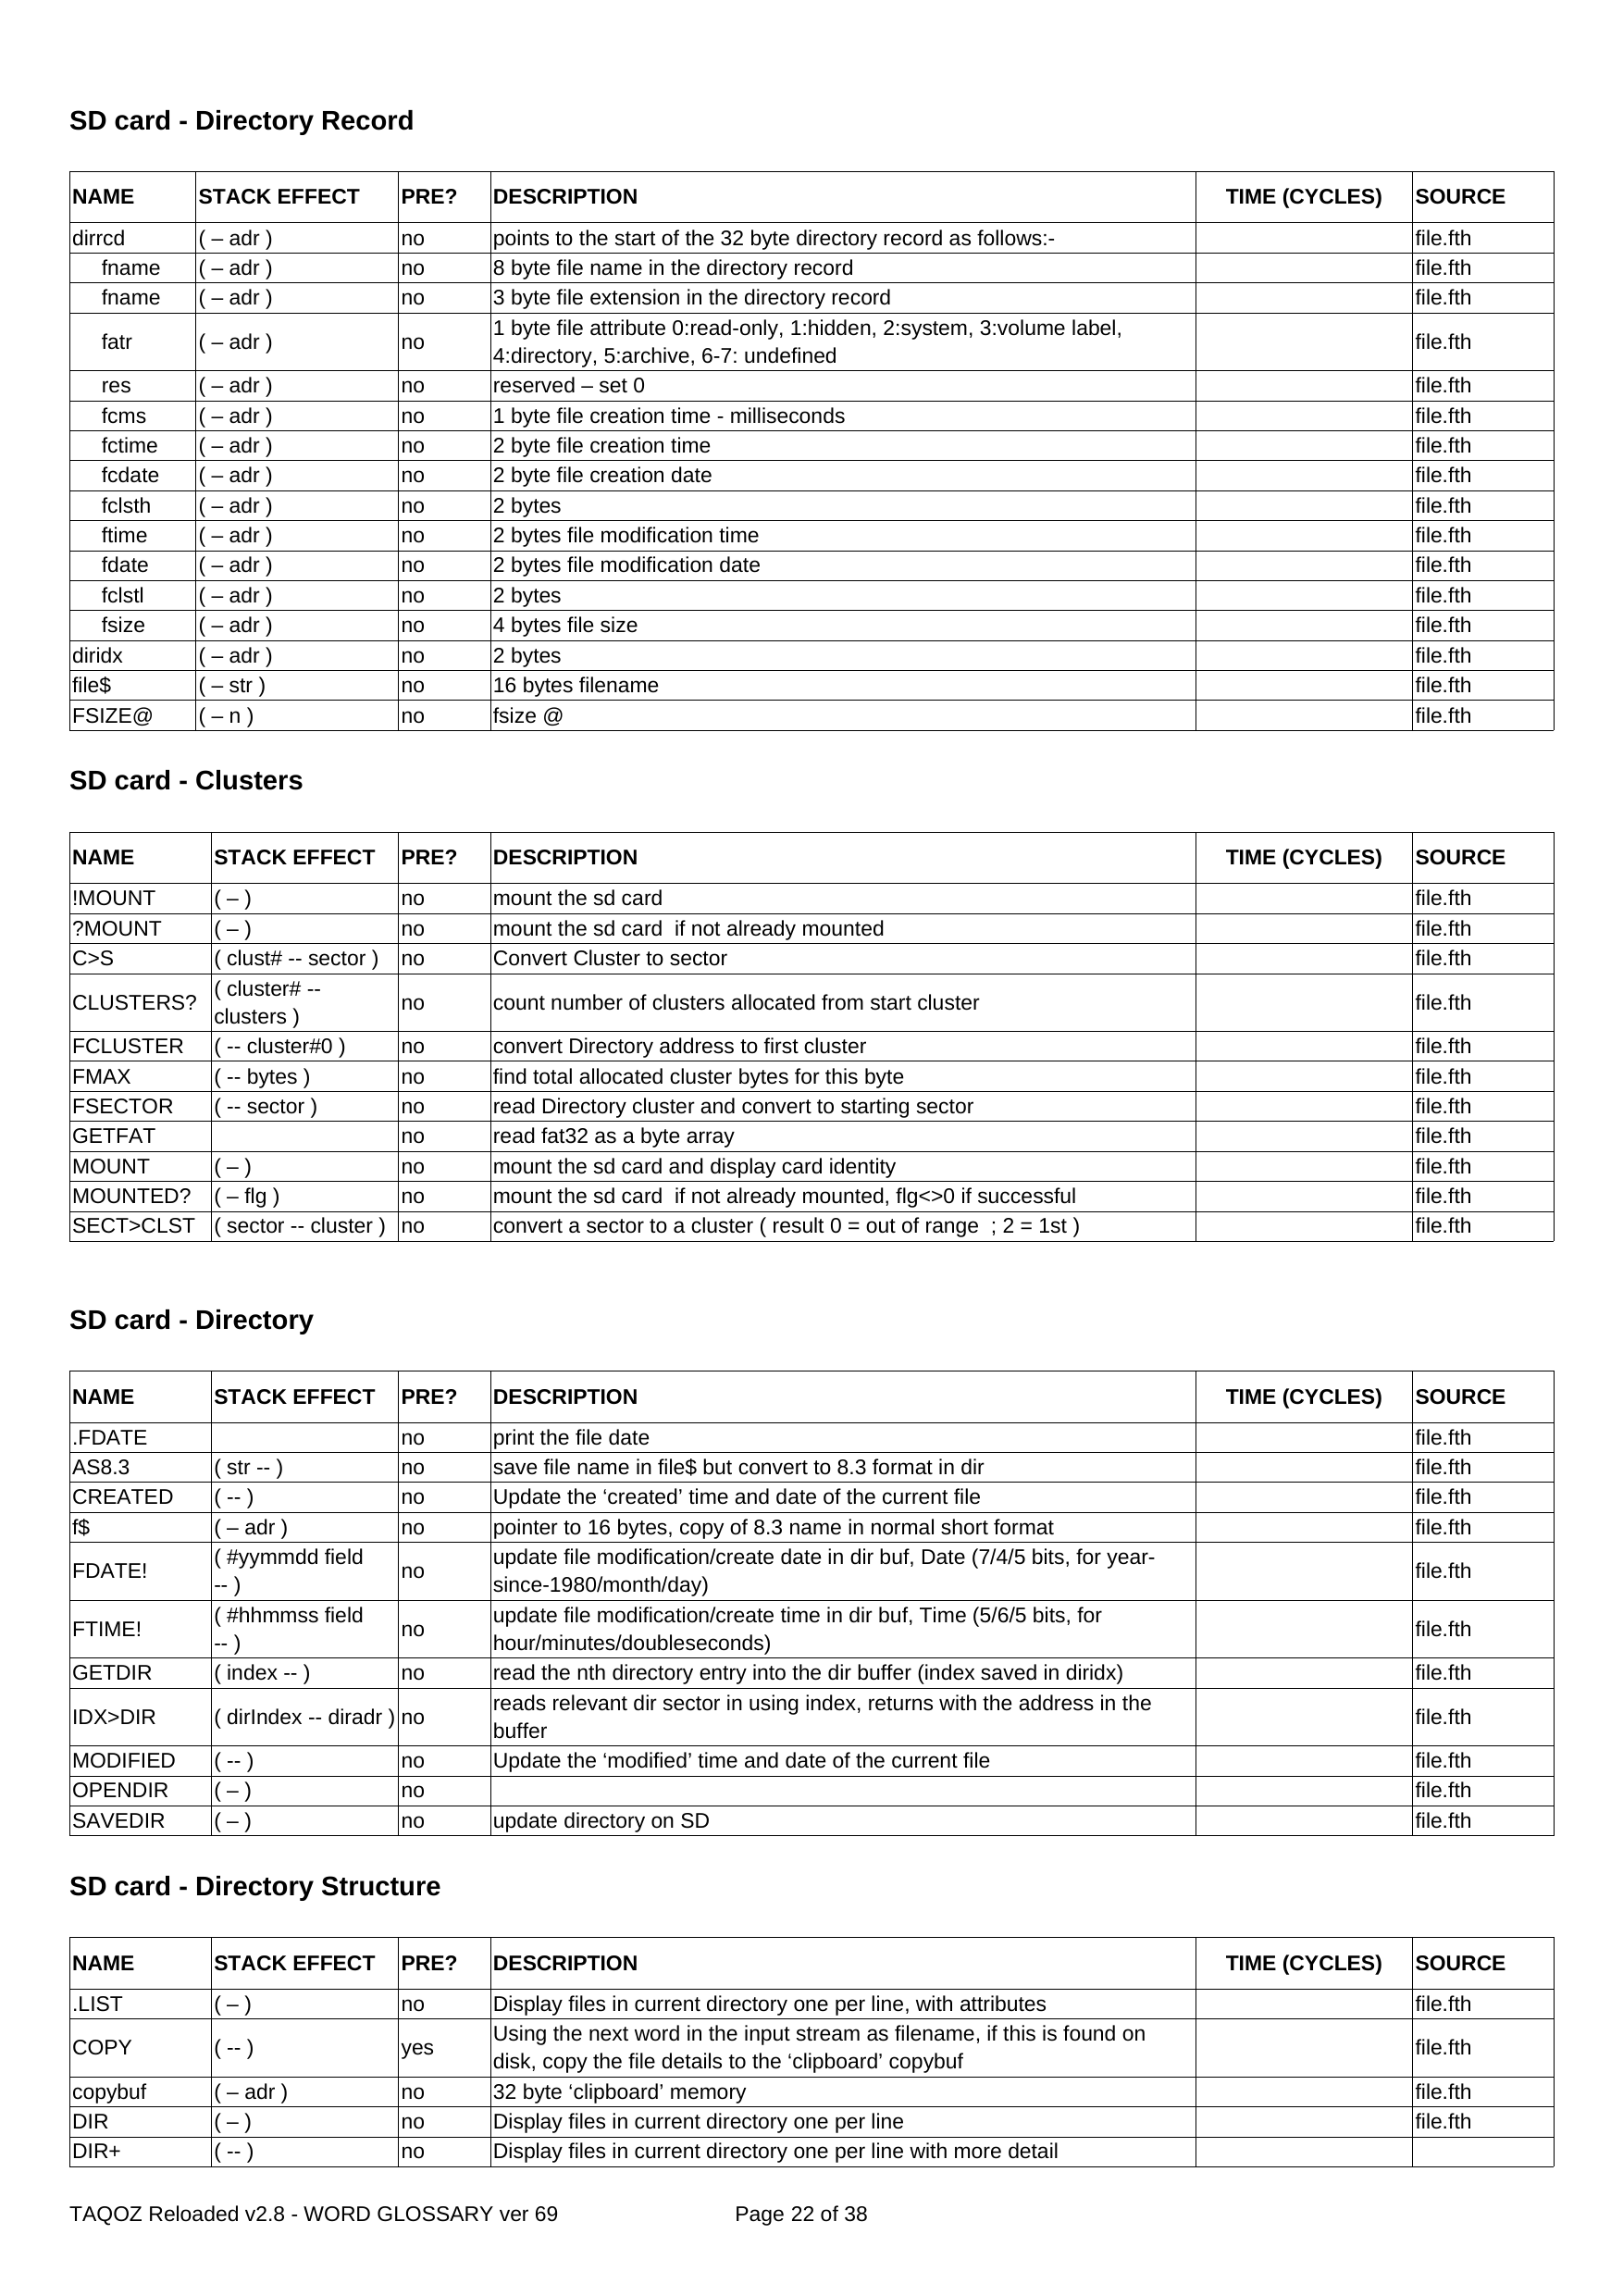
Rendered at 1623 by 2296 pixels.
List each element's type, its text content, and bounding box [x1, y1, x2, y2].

table_cell no [399, 1152, 490, 1181]
table_cell no [399, 314, 490, 370]
table_cell file.fth [1413, 701, 1554, 730]
table_cell [1196, 283, 1412, 313]
table_cell fctime [70, 431, 195, 460]
table_cell file.fth [1413, 223, 1554, 253]
table_cell no [399, 944, 490, 974]
table_cell no [399, 1689, 490, 1745]
table_cell [1196, 1746, 1412, 1775]
table_cell GETDIR [70, 1658, 211, 1687]
table_cell no [399, 521, 490, 550]
table_cell Display files in current directory one per line with more detail [491, 2138, 1196, 2166]
table_cell [1196, 1601, 1412, 1657]
table_cell [1196, 1122, 1412, 1151]
table_cell mount the sd card if not already mounted [491, 914, 1196, 943]
table_cell no [399, 2078, 490, 2106]
table_cell no [399, 2138, 490, 2166]
table_cell [1196, 1483, 1412, 1512]
table_cell reads relevant dir sector in using index, returns with the address in the buffer [491, 1689, 1196, 1745]
table_header SOURCE [1413, 833, 1554, 883]
table_cell [1196, 944, 1412, 974]
table_cell no [399, 1423, 490, 1452]
table_cell [1196, 1032, 1412, 1061]
table_cell no [399, 1032, 490, 1061]
table_cell file.fth [1413, 581, 1554, 610]
table_cell ( dirIndex -- diradr ) [212, 1689, 398, 1745]
table_cell file.fth [1413, 671, 1554, 700]
table_cell ( – adr ) [212, 2078, 398, 2106]
table_cell [1196, 1061, 1412, 1091]
table_cell file.fth [1413, 2019, 1554, 2077]
table_cell ?MOUNT [70, 914, 211, 943]
table_cell fsize @ [491, 701, 1196, 730]
table_cell 1 byte file creation time - milliseconds [491, 402, 1196, 430]
table_cell [1196, 1513, 1412, 1542]
table_header TIME (CYCLES) [1196, 172, 1412, 222]
table_cell [1196, 371, 1412, 400]
table_cell file.fth [1413, 491, 1554, 520]
table_cell no [399, 1212, 490, 1241]
table_cell no [399, 461, 490, 490]
table_header STACK EFFECT [212, 833, 398, 883]
table_cell 2 bytes [491, 491, 1196, 520]
table_cell mount the sd card [491, 884, 1196, 913]
table_cell file.fth [1413, 1122, 1554, 1151]
table_header TIME (CYCLES) [1196, 1371, 1412, 1422]
table_cell [1196, 701, 1412, 730]
table_cell FSECTOR [70, 1092, 211, 1121]
table_cell file.fth [1413, 402, 1554, 430]
table_cell no [399, 1746, 490, 1775]
table_cell file.fth [1413, 1032, 1554, 1061]
table_cell file.fth [1413, 2107, 1554, 2136]
table_cell file.fth [1413, 884, 1554, 913]
table_header DESCRIPTION [491, 1938, 1196, 1989]
table_header SOURCE [1413, 172, 1554, 222]
table_cell no [399, 1182, 490, 1210]
table_cell [1196, 1543, 1412, 1600]
table_cell no [399, 974, 490, 1031]
table_cell ( – ) [212, 1152, 398, 1181]
table_header TIME (CYCLES) [1196, 1938, 1412, 1989]
table_cell file.fth [1413, 944, 1554, 974]
table_cell 2 bytes [491, 581, 1196, 610]
table_cell [1196, 581, 1412, 610]
table_cell C>S [70, 944, 211, 974]
table_cell ( index -- ) [212, 1658, 398, 1687]
table_cell file.fth [1413, 2078, 1554, 2106]
table_cell no [399, 1092, 490, 1121]
table_cell file.fth [1413, 1990, 1554, 2018]
table_cell file.fth [1413, 914, 1554, 943]
table_cell no [399, 1513, 490, 1542]
table_cell ( -- ) [212, 2019, 398, 2077]
table_cell ( – ) [212, 1806, 398, 1835]
table_cell 1 byte file attribute 0:read-only, 1:hidden, 2:system, 3:volume label, 4:directory, 5:archive, 6-7: undefined [491, 314, 1196, 370]
table_cell SECT>CLST [70, 1212, 211, 1241]
table_cell fdate [70, 552, 195, 580]
table_cell [1196, 1689, 1412, 1745]
table_cell ( -- ) [212, 1746, 398, 1775]
table_cell ( – ) [212, 1777, 398, 1806]
table_cell no [399, 552, 490, 580]
table_cell file.fth [1413, 521, 1554, 550]
table_cell 16 bytes filename [491, 671, 1196, 700]
table_cell no [399, 1122, 490, 1151]
table_cell 2 byte file creation date [491, 461, 1196, 490]
table_cell ( – adr ) [196, 521, 398, 550]
table_cell MOUNTED? [70, 1182, 211, 1210]
table_cell CLUSTERS? [70, 974, 211, 1031]
table_cell no [399, 581, 490, 610]
table_cell update file modification/create date in dir buf, Date (7/4/5 bits, for year-since-1980/month/day) [491, 1543, 1196, 1600]
table_cell [1196, 2138, 1412, 2166]
table_cell ( #hhmmss field -- ) [212, 1601, 398, 1657]
table_cell file$ [70, 671, 195, 700]
table_cell ftime [70, 521, 195, 550]
table_cell [1196, 671, 1412, 700]
table_cell file.fth [1413, 1453, 1554, 1482]
table_cell FMAX [70, 1061, 211, 1091]
table_cell file.fth [1413, 974, 1554, 1031]
table_cell DIR [70, 2107, 211, 2136]
table_cell [1196, 1423, 1412, 1452]
table_cell FCLUSTER [70, 1032, 211, 1061]
table_cell IDX>DIR [70, 1689, 211, 1745]
table_cell ( sector -- cluster ) [212, 1212, 398, 1241]
table_cell fcms [70, 402, 195, 430]
table_cell file.fth [1413, 431, 1554, 460]
table_cell ( – adr ) [196, 581, 398, 610]
table_cell file.fth [1413, 1689, 1554, 1745]
table_cell fclsth [70, 491, 195, 520]
table_cell file.fth [1413, 1806, 1554, 1835]
table_cell file.fth [1413, 611, 1554, 640]
table_cell no [399, 1483, 490, 1512]
table_header NAME [70, 1938, 211, 1989]
table_cell diridx [70, 641, 195, 670]
table_cell 3 byte file extension in the directory record [491, 283, 1196, 313]
table_cell MOUNT [70, 1152, 211, 1181]
table_cell ( – adr ) [196, 552, 398, 580]
table_cell ( – adr ) [196, 611, 398, 640]
table_cell no [399, 1453, 490, 1482]
table_cell pointer to 16 bytes, copy of 8.3 name in normal short format [491, 1513, 1196, 1542]
table_cell read Directory cluster and convert to starting sector [491, 1092, 1196, 1121]
table_cell fclstl [70, 581, 195, 610]
table_cell Display files in current directory one per line [491, 2107, 1196, 2136]
table_cell ( – adr ) [196, 491, 398, 520]
table_cell ( – adr ) [196, 461, 398, 490]
table_cell file.fth [1413, 1601, 1554, 1657]
table_cell file.fth [1413, 1513, 1554, 1542]
table_cell file.fth [1413, 1746, 1554, 1775]
table_cell Convert Cluster to sector [491, 944, 1196, 974]
table_cell ( – adr ) [196, 431, 398, 460]
table_cell no [399, 914, 490, 943]
table_header NAME [70, 1371, 211, 1422]
table_cell read fat32 as a byte array [491, 1122, 1196, 1151]
table_cell file.fth [1413, 1212, 1554, 1241]
table_cell no [399, 884, 490, 913]
table_cell file.fth [1413, 1182, 1554, 1210]
table_cell [1196, 2078, 1412, 2106]
table_header PRE? [399, 833, 490, 883]
table_header STACK EFFECT [212, 1371, 398, 1422]
table_cell 2 byte file creation time [491, 431, 1196, 460]
table_cell [1196, 402, 1412, 430]
table_cell no [399, 1061, 490, 1091]
table_cell file.fth [1413, 254, 1554, 282]
table_cell [1196, 1777, 1412, 1806]
table_cell file.fth [1413, 1483, 1554, 1512]
table_cell COPY [70, 2019, 211, 2077]
table_cell file.fth [1413, 1152, 1554, 1181]
table_header SOURCE [1413, 1371, 1554, 1422]
table_cell mount the sd card and display card identity [491, 1152, 1196, 1181]
table_cell no [399, 371, 490, 400]
table_cell file.fth [1413, 552, 1554, 580]
table_cell no [399, 1990, 490, 2018]
table_cell ( – adr ) [196, 641, 398, 670]
table_cell no [399, 254, 490, 282]
table_cell SAVEDIR [70, 1806, 211, 1835]
table_cell [212, 1122, 398, 1151]
table_cell file.fth [1413, 641, 1554, 670]
table_cell [1196, 1990, 1412, 2018]
table_cell ( cluster# -- clusters ) [212, 974, 398, 1031]
table_cell [1196, 2019, 1412, 2077]
table_header NAME [70, 172, 195, 222]
table_cell res [70, 371, 195, 400]
table_cell ( – flg ) [212, 1182, 398, 1210]
table_cell mount the sd card if not already mounted, flg<>0 if successful [491, 1182, 1196, 1210]
table_cell update file modification/create time in dir buf, Time (5/6/5 bits, for hour/minutes/doubleseconds) [491, 1601, 1196, 1657]
table_cell file.fth [1413, 1777, 1554, 1806]
table_cell 2 bytes file modification time [491, 521, 1196, 550]
table_cell OPENDIR [70, 1777, 211, 1806]
table_cell Display files in current directory one per line, with attributes [491, 1990, 1196, 2018]
table_cell [1196, 2107, 1412, 2136]
table_cell [1196, 1212, 1412, 1241]
table_cell 32 byte ‘clipboard’ memory [491, 2078, 1196, 2106]
table_cell yes [399, 2019, 490, 2077]
table_cell [1196, 491, 1412, 520]
table_cell CREATED [70, 1483, 211, 1512]
table_cell ( – adr ) [196, 254, 398, 282]
table_header TIME (CYCLES) [1196, 833, 1412, 883]
table_cell AS8.3 [70, 1453, 211, 1482]
table_cell ( str -- ) [212, 1453, 398, 1482]
table_cell [1413, 2138, 1554, 2166]
table_cell convert Directory address to first cluster [491, 1032, 1196, 1061]
table_cell file.fth [1413, 371, 1554, 400]
table_cell file.fth [1413, 1092, 1554, 1121]
table_cell copybuf [70, 2078, 211, 2106]
table_cell no [399, 611, 490, 640]
table_cell [1196, 1182, 1412, 1210]
table_cell ( -- ) [212, 2138, 398, 2166]
table_header STACK EFFECT [196, 172, 398, 222]
table_cell [491, 1777, 1196, 1806]
table_cell no [399, 2107, 490, 2136]
table_header DESCRIPTION [491, 833, 1196, 883]
table_cell ( – ) [212, 2107, 398, 2136]
table_cell GETFAT [70, 1122, 211, 1151]
table_cell file.fth [1413, 1658, 1554, 1687]
table_cell print the file date [491, 1423, 1196, 1452]
table_cell ( -- sector ) [212, 1092, 398, 1121]
table_cell convert a sector to a cluster ( result 0 = out of range ; 2 = 1st ) [491, 1212, 1196, 1241]
table_cell 2 bytes [491, 641, 1196, 670]
table_cell Update the ‘modified’ time and date of the current file [491, 1746, 1196, 1775]
table_cell [1196, 314, 1412, 370]
table_cell file.fth [1413, 1423, 1554, 1452]
table_cell fsize [70, 611, 195, 640]
table_cell [1196, 552, 1412, 580]
table_cell fcdate [70, 461, 195, 490]
table_cell fname [70, 283, 195, 313]
table_cell [212, 1423, 398, 1452]
table_cell no [399, 223, 490, 253]
table_cell no [399, 1601, 490, 1657]
table_cell save file name in file$ but convert to 8.3 format in dir [491, 1453, 1196, 1482]
table_cell no [399, 1658, 490, 1687]
table_cell [1196, 914, 1412, 943]
table_cell no [399, 283, 490, 313]
table_cell file.fth [1413, 283, 1554, 313]
table_cell Update the ‘created’ time and date of the current file [491, 1483, 1196, 1512]
table_cell [1196, 431, 1412, 460]
table_cell no [399, 671, 490, 700]
table_cell no [399, 1806, 490, 1835]
table_cell file.fth [1413, 461, 1554, 490]
table_cell 4 bytes file size [491, 611, 1196, 640]
table_cell Using the next word in the input stream as filename, if this is found on disk, copy the file details to the ‘clipboard’ copybuf [491, 2019, 1196, 2077]
table_cell ( – ) [212, 914, 398, 943]
table_cell no [399, 491, 490, 520]
table_cell file.fth [1413, 1543, 1554, 1600]
table_cell ( – n ) [196, 701, 398, 730]
table_cell 8 byte file name in the directory record [491, 254, 1196, 282]
table_cell fatr [70, 314, 195, 370]
table_cell [1196, 974, 1412, 1031]
table_cell points to the start of the 32 byte directory record as follows:- [491, 223, 1196, 253]
table_cell no [399, 641, 490, 670]
table_cell reserved – set 0 [491, 371, 1196, 400]
table_cell count number of clusters allocated from start cluster [491, 974, 1196, 1031]
table_cell DIR+ [70, 2138, 211, 2166]
table_cell [1196, 461, 1412, 490]
table_cell [1196, 1806, 1412, 1835]
table_cell FTIME! [70, 1601, 211, 1657]
table_cell ( – adr ) [212, 1513, 398, 1542]
table_cell ( – str ) [196, 671, 398, 700]
table_header PRE? [399, 1371, 490, 1422]
table_cell [1196, 611, 1412, 640]
table_cell f$ [70, 1513, 211, 1542]
table_header SOURCE [1413, 1938, 1554, 1989]
table_cell ( -- ) [212, 1483, 398, 1512]
table_header DESCRIPTION [491, 1371, 1196, 1422]
table_cell read the nth directory entry into the dir buffer (index saved in diridx) [491, 1658, 1196, 1687]
table_cell .LIST [70, 1990, 211, 2018]
table_cell [1196, 1453, 1412, 1482]
table_cell 2 bytes file modification date [491, 552, 1196, 580]
table_cell ( -- bytes ) [212, 1061, 398, 1091]
table_cell ( #yymmdd field -- ) [212, 1543, 398, 1600]
subtitle SD card - Directory Structure [69, 1870, 1554, 1901]
table_header PRE? [399, 1938, 490, 1989]
table_cell ( – adr ) [196, 283, 398, 313]
table_cell [1196, 1152, 1412, 1181]
table_cell [1196, 641, 1412, 670]
table_cell MODIFIED [70, 1746, 211, 1775]
table_cell ( -- cluster#0 ) [212, 1032, 398, 1061]
table_header PRE? [399, 172, 490, 222]
subtitle SD card - Clusters [69, 764, 1554, 796]
table_cell ( – adr ) [196, 371, 398, 400]
table_cell FSIZE@ [70, 701, 195, 730]
table_cell ( – ) [212, 1990, 398, 2018]
table_cell no [399, 402, 490, 430]
subtitle SD card - Directory Record [69, 104, 1554, 135]
table_cell ( – adr ) [196, 402, 398, 430]
table_cell find total allocated cluster bytes for this byte [491, 1061, 1196, 1091]
table_cell [1196, 884, 1412, 913]
table_cell FDATE! [70, 1543, 211, 1600]
table_cell ( clust# -- sector ) [212, 944, 398, 974]
table_cell [1196, 1092, 1412, 1121]
table_cell [1196, 223, 1412, 253]
table_cell no [399, 431, 490, 460]
table_header NAME [70, 833, 211, 883]
table_cell .FDATE [70, 1423, 211, 1452]
table_header DESCRIPTION [491, 172, 1196, 222]
table_cell no [399, 701, 490, 730]
table_cell ( – adr ) [196, 314, 398, 370]
table_cell file.fth [1413, 314, 1554, 370]
table_cell fname [70, 254, 195, 282]
table_cell !MOUNT [70, 884, 211, 913]
table_cell ( – adr ) [196, 223, 398, 253]
table_cell update directory on SD [491, 1806, 1196, 1835]
table_cell no [399, 1777, 490, 1806]
table_cell ( – ) [212, 884, 398, 913]
subtitle SD card - Directory [69, 1304, 1554, 1334]
table_cell dirrcd [70, 223, 195, 253]
table_cell [1196, 521, 1412, 550]
table_cell no [399, 1543, 490, 1600]
table_cell [1196, 1658, 1412, 1687]
table_cell [1196, 254, 1412, 282]
table_cell file.fth [1413, 1061, 1554, 1091]
table_header STACK EFFECT [212, 1938, 398, 1989]
